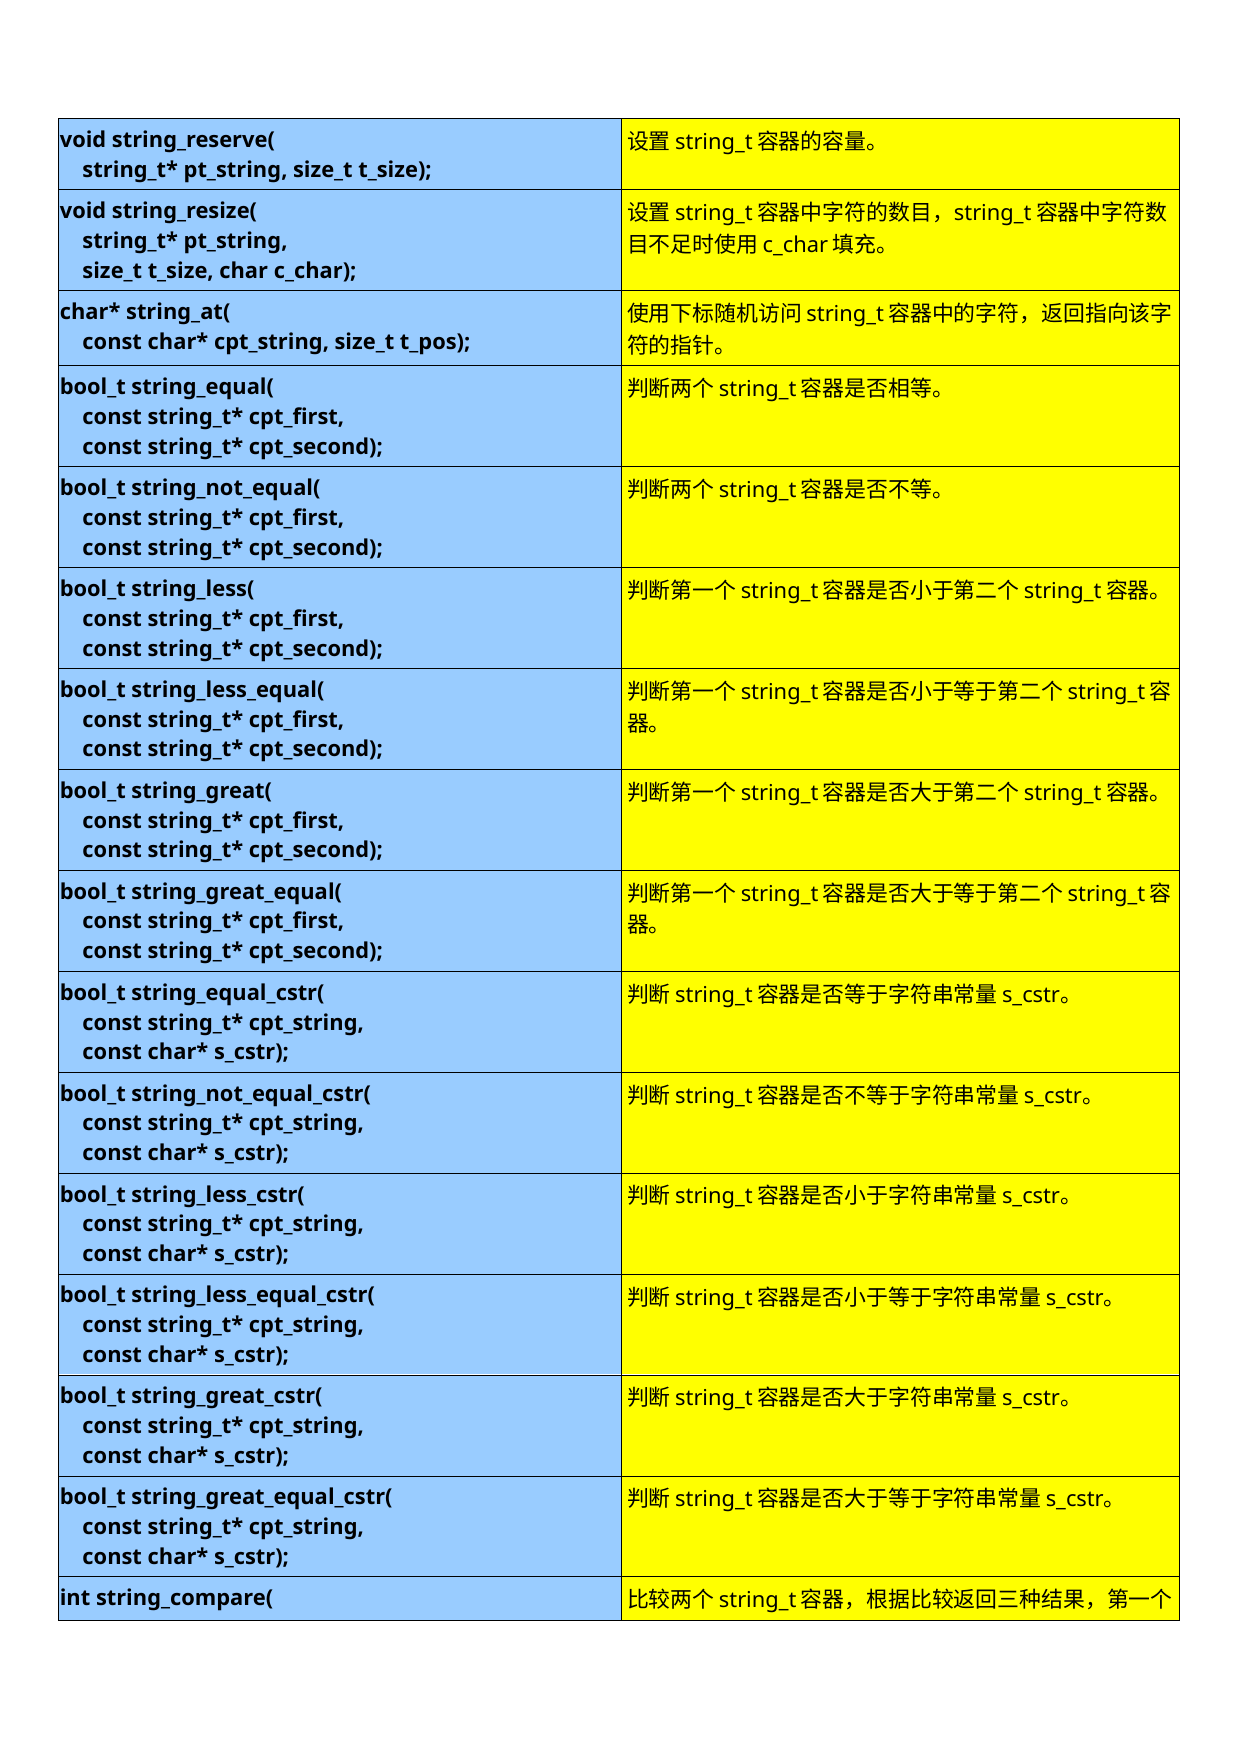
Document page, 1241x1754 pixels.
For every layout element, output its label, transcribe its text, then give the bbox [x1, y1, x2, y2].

table_cell bool_t string_great_equal_cstr( const string_t* cpt_string, const char* s_cstr); [59, 1477, 621, 1576]
table_cell bool_t string_not_equal( const string_t* cpt_first, const string_t* cpt_second); [59, 467, 621, 567]
table_cell 设置string_t容器中字符的数目，string_t容器中字符数目不足时使用c_char填充。 [622, 190, 1179, 290]
table_cell bool_t string_less( const string_t* cpt_first, const string_t* cpt_second); [59, 568, 621, 668]
table_cell 比较两个string_t容器，根据比较返回三种结果，第一个 [622, 1577, 1179, 1620]
table_cell 判断第一个string_t容器是否小于等于第二个string_t容器。 [622, 669, 1179, 769]
table_cell bool_t string_great_cstr( const string_t* cpt_string, const char* s_cstr); [59, 1376, 621, 1476]
table_cell bool_t string_great( const string_t* cpt_first, const string_t* cpt_second); [59, 770, 621, 870]
table_cell 判断第一个string_t容器是否小于第二个string_t容器。 [622, 568, 1179, 668]
table_cell void string_resize( string_t* pt_string, size_t t_size, char c_char); [59, 190, 621, 290]
table_cell 判断string_t容器是否大于字符串常量s_cstr。 [622, 1376, 1179, 1476]
table_cell bool_t string_less_equal_cstr( const string_t* cpt_string, const char* s_cstr); [59, 1275, 621, 1374]
table_cell bool_t string_less_cstr( const string_t* cpt_string, const char* s_cstr); [59, 1174, 621, 1274]
table_cell 判断两个string_t容器是否不等。 [622, 467, 1179, 567]
table_cell int string_compare( [59, 1577, 621, 1620]
table_cell 设置string_t容器的容量。 [622, 119, 1179, 189]
table_cell 判断第一个string_t容器是否大于第二个string_t容器。 [622, 770, 1179, 870]
table_cell void string_reserve( string_t* pt_string, size_t t_size); [59, 119, 621, 189]
table_cell 判断第一个string_t容器是否大于等于第二个string_t容器。 [622, 871, 1179, 971]
table_cell bool_t string_not_equal_cstr( const string_t* cpt_string, const char* s_cstr); [59, 1073, 621, 1173]
table_cell char* string_at( const char* cpt_string, size_t t_pos); [59, 291, 621, 365]
table_cell 判断string_t容器是否小于等于字符串常量s_cstr。 [622, 1275, 1179, 1374]
table_cell 判断string_t容器是否等于字符串常量s_cstr。 [622, 972, 1179, 1072]
table_cell 判断两个string_t容器是否相等。 [622, 366, 1179, 466]
table_cell 使用下标随机访问string_t容器中的字符，返回指向该字符的指针。 [622, 291, 1179, 365]
table_cell 判断string_t容器是否不等于字符串常量s_cstr。 [622, 1073, 1179, 1173]
table_cell bool_t string_equal( const string_t* cpt_first, const string_t* cpt_second); [59, 366, 621, 466]
table_cell bool_t string_great_equal( const string_t* cpt_first, const string_t* cpt_second); [59, 871, 621, 971]
table_cell 判断string_t容器是否小于字符串常量s_cstr。 [622, 1174, 1179, 1274]
table_cell bool_t string_equal_cstr( const string_t* cpt_string, const char* s_cstr); [59, 972, 621, 1072]
table_cell 判断string_t容器是否大于等于字符串常量s_cstr。 [622, 1477, 1179, 1576]
table_cell bool_t string_less_equal( const string_t* cpt_first, const string_t* cpt_second); [59, 669, 621, 769]
